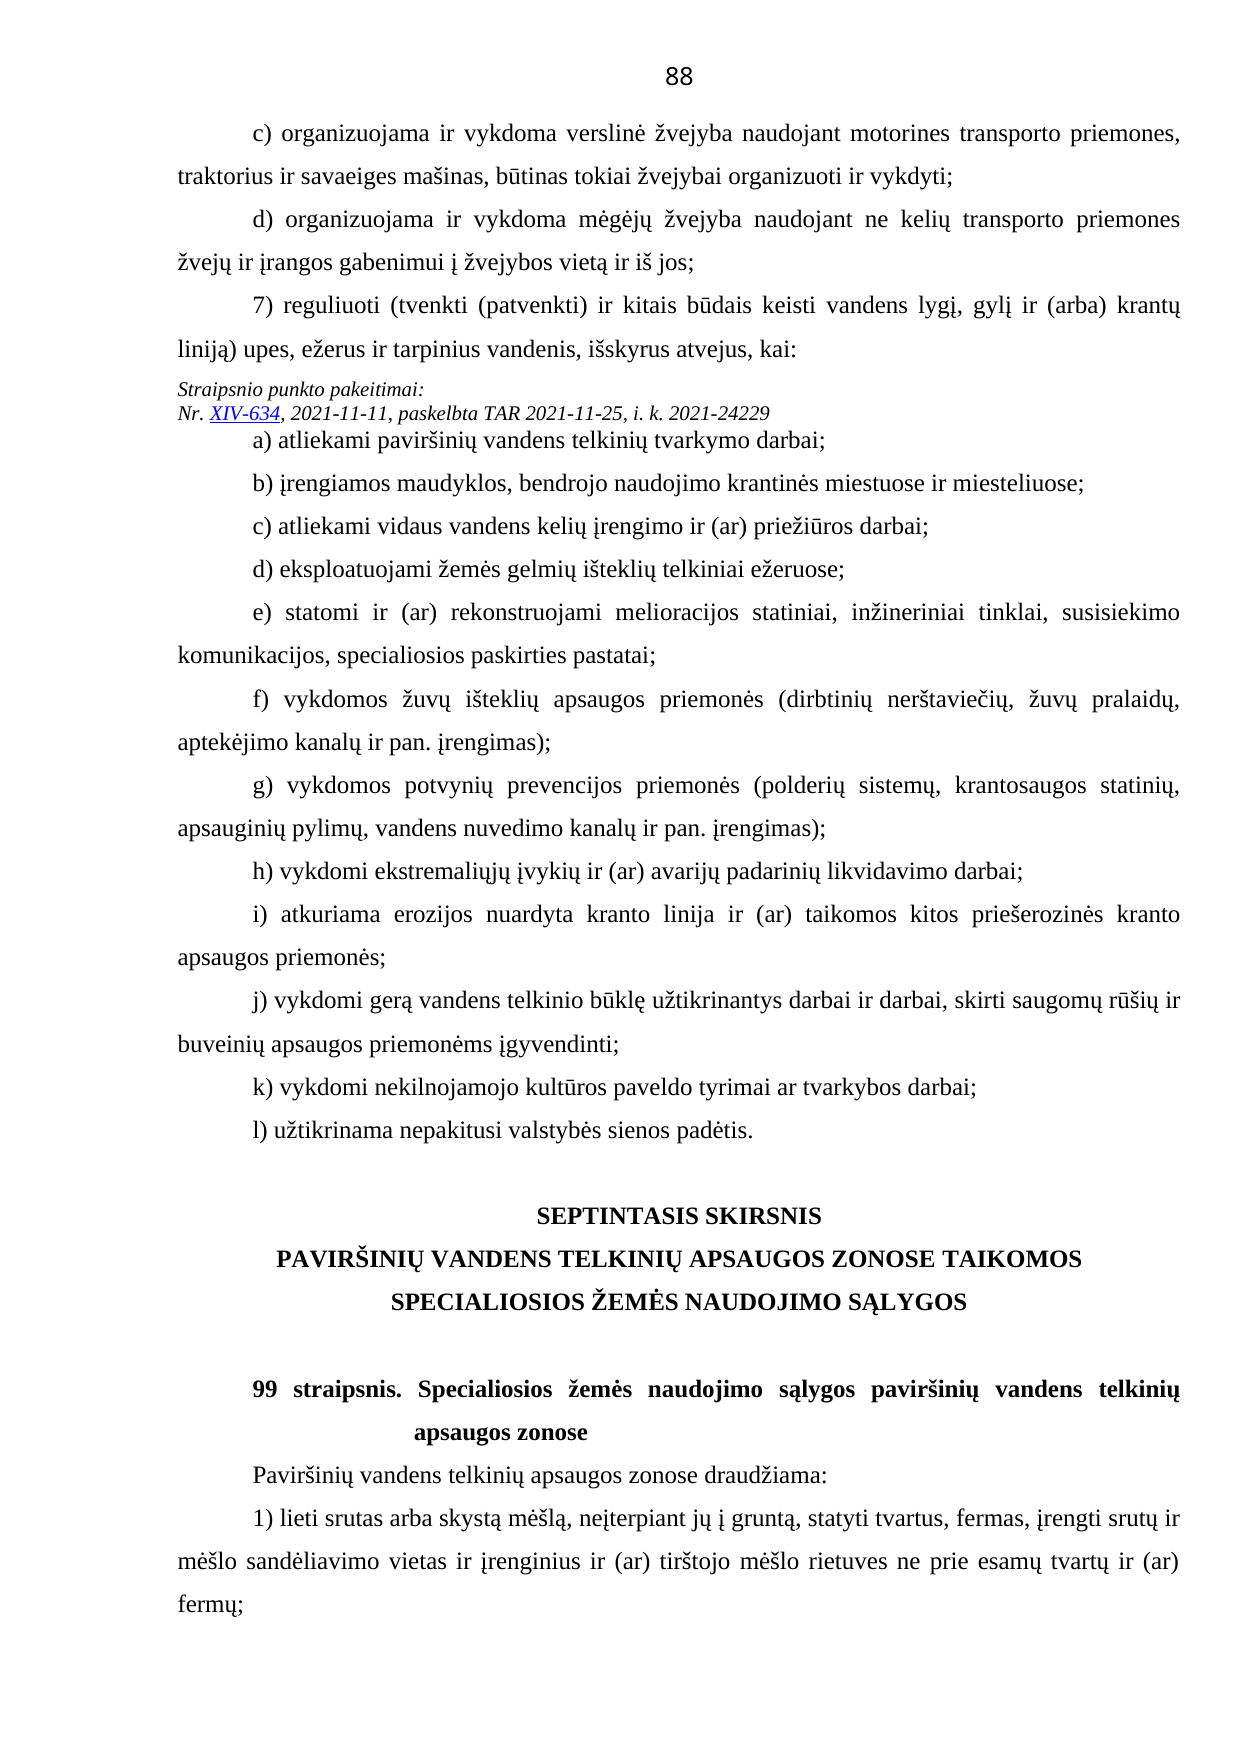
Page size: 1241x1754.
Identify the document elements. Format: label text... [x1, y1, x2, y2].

text k) vykdomi nekilnojamojo kultūros paveldo tyrimai ar tvarkybos darbai; [177, 1072, 1181, 1101]
text f) vykdomos žuvų išteklių apsaugos priemonės (dirbtinių nerštaviečių, žuvų pralaidų, aptekėjimo kanalų ir pan. įrengimas); [177, 684, 1181, 756]
text Nr. XIV-634, 2021-11-11, paskelbta TAR 2021-11-25, i. k. 2021-24229 [177, 401, 1181, 425]
text d) organizuojama ir vykdoma mėgėjų žvejyba naudojant ne kelių transporto priemones žvejų ir įrangos gabenimui į žvejybos vietą ir iš jos; [177, 204, 1181, 276]
text SEPTINTASIS SKIRSNIS [177, 1201, 1181, 1230]
text b) įrengiamos maudyklos, bendrojo naudojimo krantinės miestuose ir miesteliuose; [177, 468, 1181, 497]
text h) vykdomi ekstremaliųjų įvykių ir (ar) avarijų padarinių likvidavimo darbai; [177, 856, 1181, 885]
text Paviršinių vandens telkinių apsaugos zonose draudžiama: [177, 1460, 1181, 1489]
text PAVIRŠINIŲ VANDENS TELKINIŲ APSAUGOS ZONOSE TAIKOMOS SPECIALIOSIOS ŽEMĖS NAUDOJIMO SĄLYGOS [177, 1244, 1181, 1316]
text Straipsnio punkto pakeitimai: [177, 377, 1181, 401]
text 99 straipsnis. Specialiosios žemės naudojimo sąlygos paviršinių vandens telkinių apsaugos zonose [252, 1374, 1181, 1446]
text l) užtikrinama nepakitusi valstybės sienos padėtis. [177, 1115, 1181, 1144]
text i) atkuriama erozijos nuardyta kranto linija ir (ar) taikomos kitos priešerozinės kranto apsaugos priemonės; [177, 899, 1181, 971]
text a) atliekami paviršinių vandens telkinių tvarkymo darbai; [177, 425, 1181, 454]
text c) atliekami vidaus vandens kelių įrengimo ir (ar) priežiūros darbai; [177, 511, 1181, 540]
text g) vykdomos potvynių prevencijos priemonės (polderių sistemų, krantosaugos statinių, apsauginių pylimų, vandens nuvedimo kanalų ir pan. įrengimas); [177, 770, 1181, 842]
text e) statomi ir (ar) rekonstruojami melioracijos statiniai, inžineriniai tinklai, susisiekimo komunikacijos, specialiosios paskirties pastatai; [177, 597, 1181, 669]
text c) organizuojama ir vykdoma verslinė žvejyba naudojant motorines transporto priemones, traktorius ir savaeiges mašinas, būtinas tokiai žvejybai organizuoti ir vykdyti; [177, 118, 1181, 190]
text d) eksploatuojami žemės gelmių išteklių telkiniai ežeruose; [177, 554, 1181, 583]
text 1) lieti srutas arba skystą mėšlą, neįterpiant jų į gruntą, statyti tvartus, fermas, įrengti srutų ir mėšlo sandėliavimo vietas ir įrenginius ir (ar) tirštojo mėšlo rietuves ne prie esamų tvartų ir (ar) fermų; [177, 1503, 1181, 1618]
text 7) reguliuoti (tvenkti (patvenkti) ir kitais būdais keisti vandens lygį, gylį ir (arba) krantų liniją) upes, ežerus ir tarpinius vandenis, išskyrus atvejus, kai: [177, 291, 1181, 362]
text j) vykdomi gerą vandens telkinio būklę užtikrinantys darbai ir darbai, skirti saugomų rūšių ir buveinių apsaugos priemonėms įgyvendinti; [177, 986, 1181, 1057]
